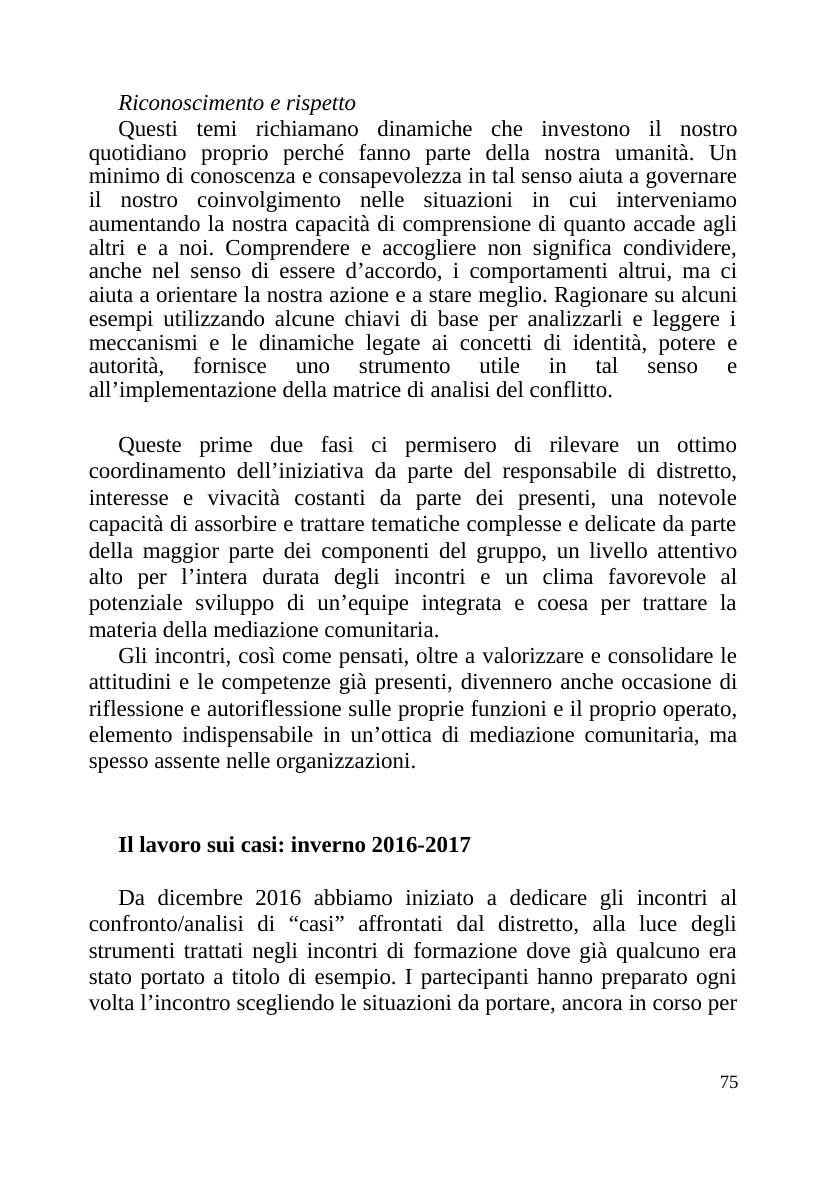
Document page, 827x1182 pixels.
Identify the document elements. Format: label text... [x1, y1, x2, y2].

text Gli incontri, così come pensati, oltre a valorizzare e consolidare le attitudini e le competenze già presenti, divennero anche occasione di riflessione e autoriflessione sulle proprie funzioni e il proprio operato, elemento indispensabile in un’ottica di mediazione comunitaria, ma spesso assente nelle organizzazioni. [88, 642, 738, 774]
text Queste prime due fasi ci permisero di rilevare un ottimo coordinamento dell’iniziativa da parte del responsabile di distretto, interesse e vivacità costanti da parte dei presenti, una notevole capacità di assorbire e trattare tematiche complesse e delicate da parte della maggior parte dei componenti del gruppo, un livello attentivo alto per l’intera durata degli incontri e un clima favorevole al potenziale sviluppo di un’equipe integrata e coesa per trattare la materia della mediazione comunitaria. [88, 431, 738, 642]
text Il lavoro sui casi: inverno 2016-2017 [88, 831, 738, 858]
text Riconoscimento e rispetto [88, 88, 738, 115]
text Questi temi richiamano dinamiche che investono il nostro quotidiano proprio perché fanno parte della nostra umanità. Un minimo di conoscenza e consapevolezza in tal senso aiuta a governare il nostro coinvolgimento nelle situazioni in cui interveniamo aumentando la nostra capacità di comprensione di quanto accade agli altri e a noi. Comprendere e accogliere non significa condividere, anche nel senso di essere d’accordo, i comportamenti altrui, ma ci aiuta a orientare la nostra azione e a stare meglio. Ragionare su alcuni esempi utilizzando alcune chiavi di base per analizzarli e leggere i meccanismi e le dinamiche legate ai concetti di identità, potere e autorità, fornisce uno strumento utile in tal senso e all’implementazione della matrice di analisi del conflitto. [88, 115, 738, 402]
text Da dicembre 2016 abbiamo iniziato a dedicare gli incontri al confronto/analisi di “casi” affrontati dal distretto, alla luce degli strumenti trattati negli incontri di formazione dove già qualcuno era stato portato a titolo di esempio. I partecipanti hanno preparato ogni volta l’incontro scegliendo le situazioni da portare, ancora in corso per [88, 884, 738, 1016]
